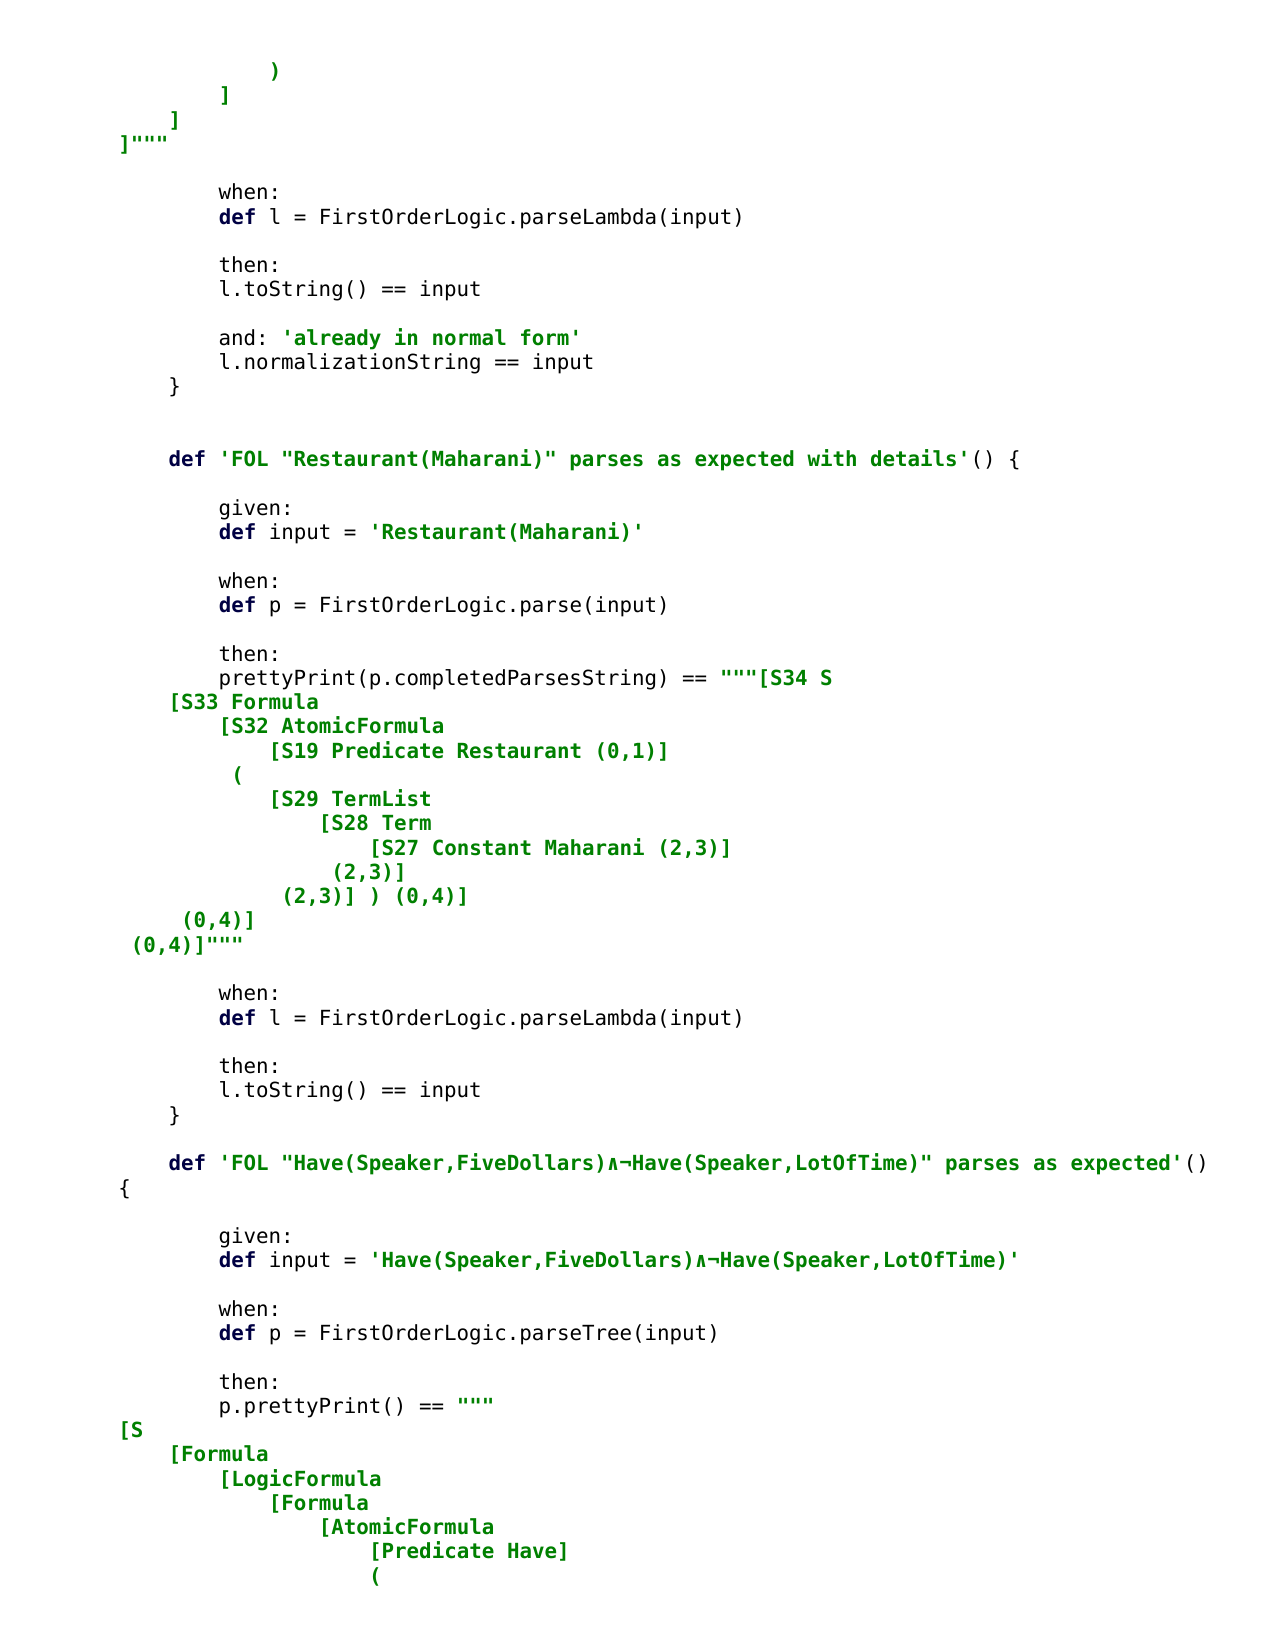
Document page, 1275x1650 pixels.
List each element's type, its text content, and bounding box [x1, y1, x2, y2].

text def input = 'Have(Speaker,FiveDollars)∧¬Have(Speaker,LotOfTime)' [118, 1248, 1216, 1273]
text when: [118, 981, 1216, 1006]
text l.toString() == input [118, 277, 1216, 302]
text p.prettyPrint() == """ [118, 1394, 1216, 1418]
text (0,4)]""" [118, 933, 1216, 957]
text [Formula [118, 1442, 1216, 1467]
text when: [118, 180, 1216, 205]
text and: 'already in normal form' [118, 326, 1216, 350]
text } [118, 1103, 1216, 1127]
text given: [118, 496, 1216, 520]
text (2,3)] [118, 860, 1216, 884]
text then: [118, 1370, 1216, 1394]
text ] [118, 83, 1216, 108]
text [S28 Term [118, 811, 1216, 836]
text [AtomicFormula [118, 1515, 1216, 1539]
text def p = FirstOrderLogic.parseTree(input) [118, 1321, 1216, 1345]
text when: [118, 1297, 1216, 1321]
text def p = FirstOrderLogic.parse(input) [118, 593, 1216, 617]
text (0,4)] [118, 908, 1216, 933]
text ] [118, 108, 1216, 132]
text given: [118, 1224, 1216, 1248]
text def l = FirstOrderLogic.parseLambda(input) [118, 1006, 1216, 1030]
text (2,3)] ) (0,4)] [118, 884, 1216, 908]
text prettyPrint(p.completedParsesString) == """[S34 S [118, 666, 1216, 690]
text [Formula [118, 1491, 1216, 1515]
text ( [118, 1564, 1216, 1588]
text ]""" [118, 132, 1216, 156]
text when: [118, 569, 1216, 593]
text ) [118, 59, 1216, 83]
text [S [118, 1418, 1216, 1442]
text [S27 Constant Maharani (2,3)] [118, 836, 1216, 860]
text [S19 Predicate Restaurant (0,1)] [118, 739, 1216, 763]
text def input = 'Restaurant(Maharani)' [118, 520, 1216, 544]
text ( [118, 763, 1216, 787]
text def l = FirstOrderLogic.parseLambda(input) [118, 205, 1216, 229]
text [LogicFormula [118, 1467, 1216, 1491]
text [Predicate Have] [118, 1539, 1216, 1564]
text then: [118, 1054, 1216, 1078]
text l.toString() == input [118, 1078, 1216, 1103]
text def 'FOL "Restaurant(Maharani)" parses as expected with details'() { [118, 447, 1216, 472]
text def 'FOL "Have(Speaker,FiveDollars)∧¬Have(Speaker,LotOfTime)" parses as expected'() { [118, 1151, 1216, 1200]
text } [118, 374, 1216, 399]
text [S33 Formula [118, 690, 1216, 714]
text then: [118, 642, 1216, 666]
text [S32 AtomicFormula [118, 714, 1216, 739]
text [S29 TermList [118, 787, 1216, 811]
text l.normalizationString == input [118, 350, 1216, 374]
text then: [118, 253, 1216, 277]
